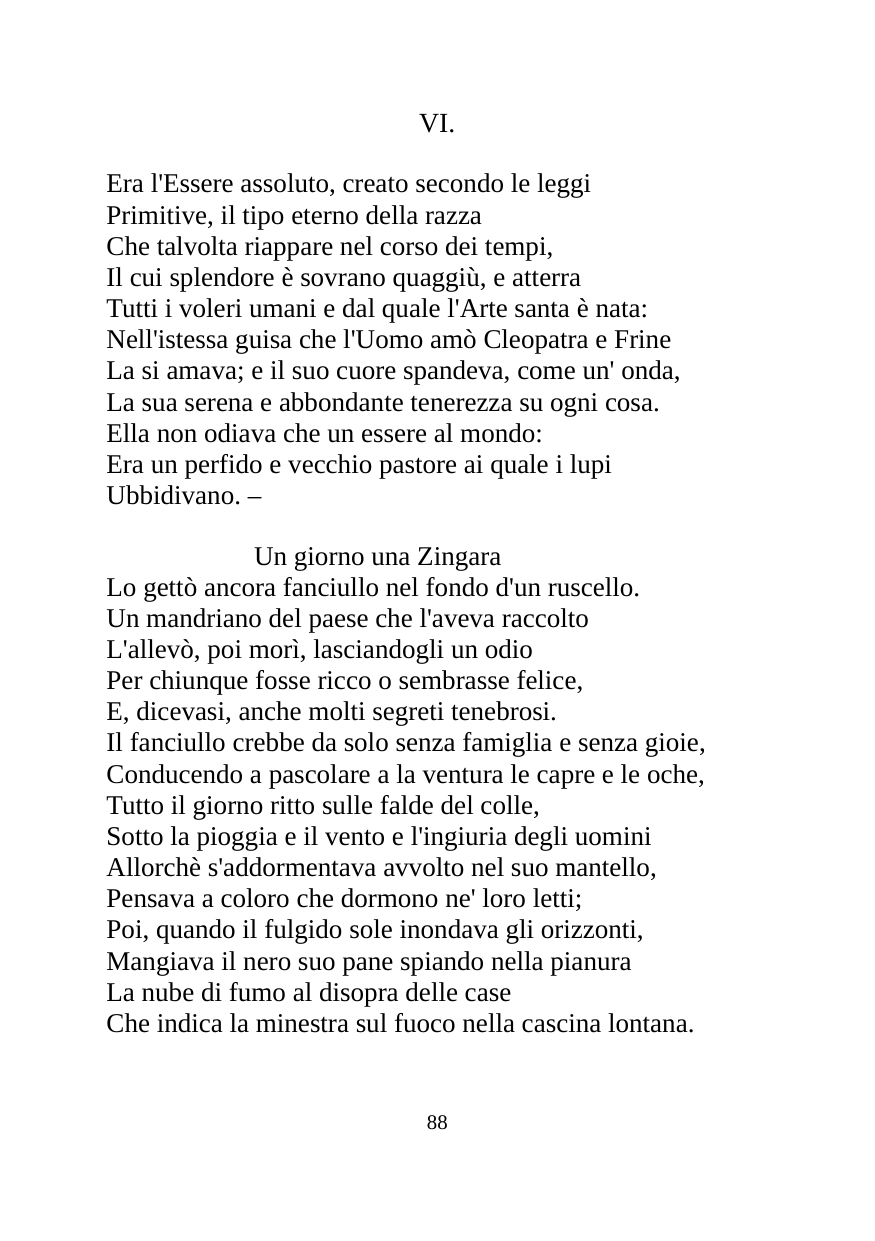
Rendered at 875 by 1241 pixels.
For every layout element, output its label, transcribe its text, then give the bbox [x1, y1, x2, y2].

text Era l'Essere assoluto, creato secondo le leggi Primitive, il tipo eterno della razza Che talvolta riappare nel corso dei tempi, Il cui splendore è sovrano quaggiù, e atterra Tutti i voleri umani e dal quale l'Arte santa è nata: Nell'istessa guisa che l'Uomo amò Cleopatra e Frine La si amava; e il suo cuore spandeva, come un' onda, La sua serena e abbondante tenerezza su ogni cosa. Ella non odiava che un essere al mondo: Era un perfido e vecchio pastore ai quale i lupi Ubbidivano. – [106, 168, 768, 510]
subtitle VI. [106, 106, 768, 138]
text Un giorno una Zingara Lo gettò ancora fanciullo nel fondo d'un ruscello. Un mandriano del paese che l'aveva raccolto L'allevò, poi morì, lasciandogli un odio Per chiunque fosse ricco o sembrasse felice, E, dicevasi, anche molti segreti tenebrosi. Il fanciullo crebbe da solo senza famiglia e senza gioie, Conducendo a pascolare a la ventura le capre e le oche, Tutto il giorno ritto sulle falde del colle, Sotto la pioggia e il vento e l'ingiuria degli uomini Allorchè s'addormentava avvolto nel suo mantello, Pensava a coloro che dormono ne' loro letti; Poi, quando il fulgido sole inondava gli orizzonti, Mangiava il nero suo pane spiando nella pianura La nube di fumo al disopra delle case Che indica la minestra sul fuoco nella cascina lontana. [106, 540, 768, 1038]
